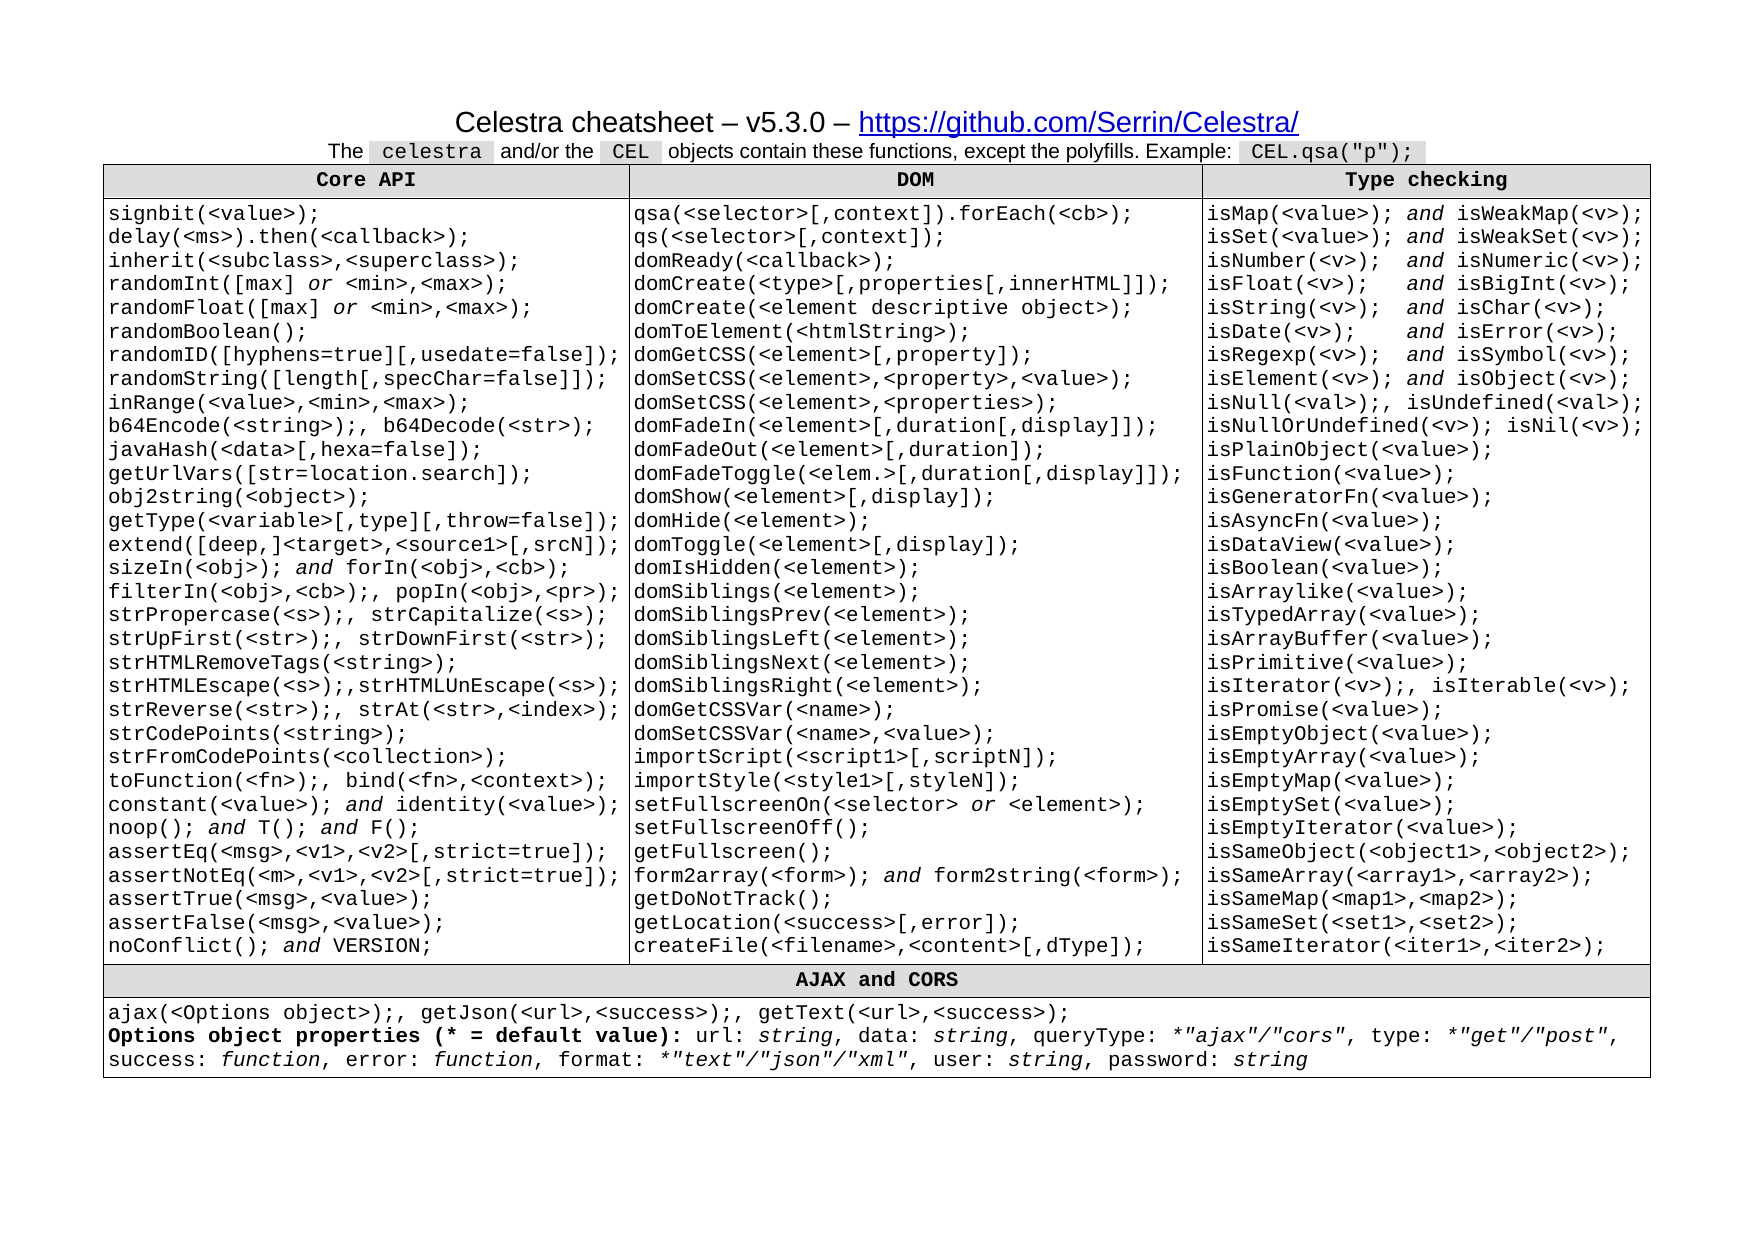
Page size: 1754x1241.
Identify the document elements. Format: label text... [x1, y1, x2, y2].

table_cell isMap(<value>); and isWeakMap(<v>); isSet(<value>); and isWeakSet(<v>); isNumber(<v>); and isNumeric(<v>); isFloat(<v>); and isBigInt(<v>); isString(<v>); and isChar(<v>); isDate(<v>); and isError(<v>); isRegexp(<v>); and isSymbol(<v>); isElement(<v>); and isObject(<v>); isNull(<val>);, isUndefined(<val>); isNullOrUndefined(<v>); isNil(<v>); isPlainObject(<value>); isFunction(<value>); isGeneratorFn(<value>); isAsyncFn(<value>); isDataView(<value>); isBoolean(<value>); isArraylike(<value>); isTypedArray(<value>); isArrayBuffer(<value>); isPrimitive(<value>); isIterator(<v>);, isIterable(<v>); isPromise(<value>); isEmptyObject(<value>); isEmptyArray(<value>); isEmptyMap(<value>); isEmptySet(<value>); isEmptyIterator(<value>); isSameObject(<object1>,<object2>); isSameArray(<array1>,<array2>); isSameMap(<map1>,<map2>); isSameSet(<set1>,<set2>); isSameIterator(<iter1>,<iter2>); [1203, 199, 1650, 964]
text Celestra cheatsheet – v5.3.0 – https://github.com/Serrin/Celestra/ [105, 105, 1648, 138]
table_cell qsa(<selector>[,context]).forEach(<cb>); qs(<selector>[,context]); domReady(<callback>); domCreate(<type>[,properties[,innerHTML]]); domCreate(<element descriptive object>); domToElement(<htmlString>); domGetCSS(<element>[,property]); domSetCSS(<element>,<property>,<value>); domSetCSS(<element>,<properties>); domFadeIn(<element>[,duration[,display]]); domFadeOut(<element>[,duration]); domFadeToggle(<elem.>[,duration[,display]]); domShow(<element>[,display]); domHide(<element>); domToggle(<element>[,display]); domIsHidden(<element>); domSiblings(<element>); domSiblingsPrev(<element>); domSiblingsLeft(<element>); domSiblingsNext(<element>); domSiblingsRight(<element>); domGetCSSVar(<name>); domSetCSSVar(<name>,<value>); importScript(<script1>[,scriptN]); importStyle(<style1>[,styleN]); setFullscreenOn(<selector> or <element>); setFullscreenOff(); getFullscreen(); form2array(<form>); and form2string(<form>); getDoNotTrack(); getLocation(<success>[,error]); createFile(<filename>,<content>[,dType]); [630, 199, 1202, 964]
table_cell signbit(<value>); delay(<ms>).then(<callback>); inherit(<subclass>,<superclass>); randomInt([max] or <min>,<max>); randomFloat([max] or <min>,<max>); randomBoolean(); randomID([hyphens=true][,usedate=false]); randomString([length[,specChar=false]]); inRange(<value>,<min>,<max>); b64Encode(<string>);, b64Decode(<str>); javaHash(<data>[,hexa=false]); getUrlVars([str=location.search]); obj2string(<object>); getType(<variable>[,type][,throw=false]); extend([deep,]<target>,<source1>[,srcN]); sizeIn(<obj>); and forIn(<obj>,<cb>); filterIn(<obj>,<cb>);, popIn(<obj>,<pr>); strPropercase(<s>);, strCapitalize(<s>); strUpFirst(<str>);, strDownFirst(<str>); strHTMLRemoveTags(<string>); strHTMLEscape(<s>);,strHTMLUnEscape(<s>); strReverse(<str>);, strAt(<str>,<index>); strCodePoints(<string>); strFromCodePoints(<collection>); toFunction(<fn>);, bind(<fn>,<context>); constant(<value>); and identity(<value>); noop(); and T(); and F(); assertEq(<msg>,<v1>,<v2>[,strict=true]); assertNotEq(<m>,<v1>,<v2>[,strict=true]); assertTrue(<msg>,<value>); assertFalse(<msg>,<value>); noConflict(); and VERSION; [104, 199, 629, 964]
table_cell ajax(<Options object>);, getJson(<url>,<success>);, getText(<url>,<success>); Options object properties (* = default value): url: string, data: string, queryType: *"ajax"/"cors", type: *"get"/"post", success: function, error: function, format: *"text"/"json"/"xml", user: string, password: string [104, 998, 1650, 1077]
table_cell AJAX and CORS [104, 965, 1650, 997]
table_header Core API [104, 165, 629, 197]
table_header Type checking [1203, 165, 1650, 197]
text The celestra and/or the CEL objects contain these functions, except the polyfills. Example: CEL.qsa("p"); [105, 138, 1648, 164]
table_header DOM [630, 165, 1202, 197]
